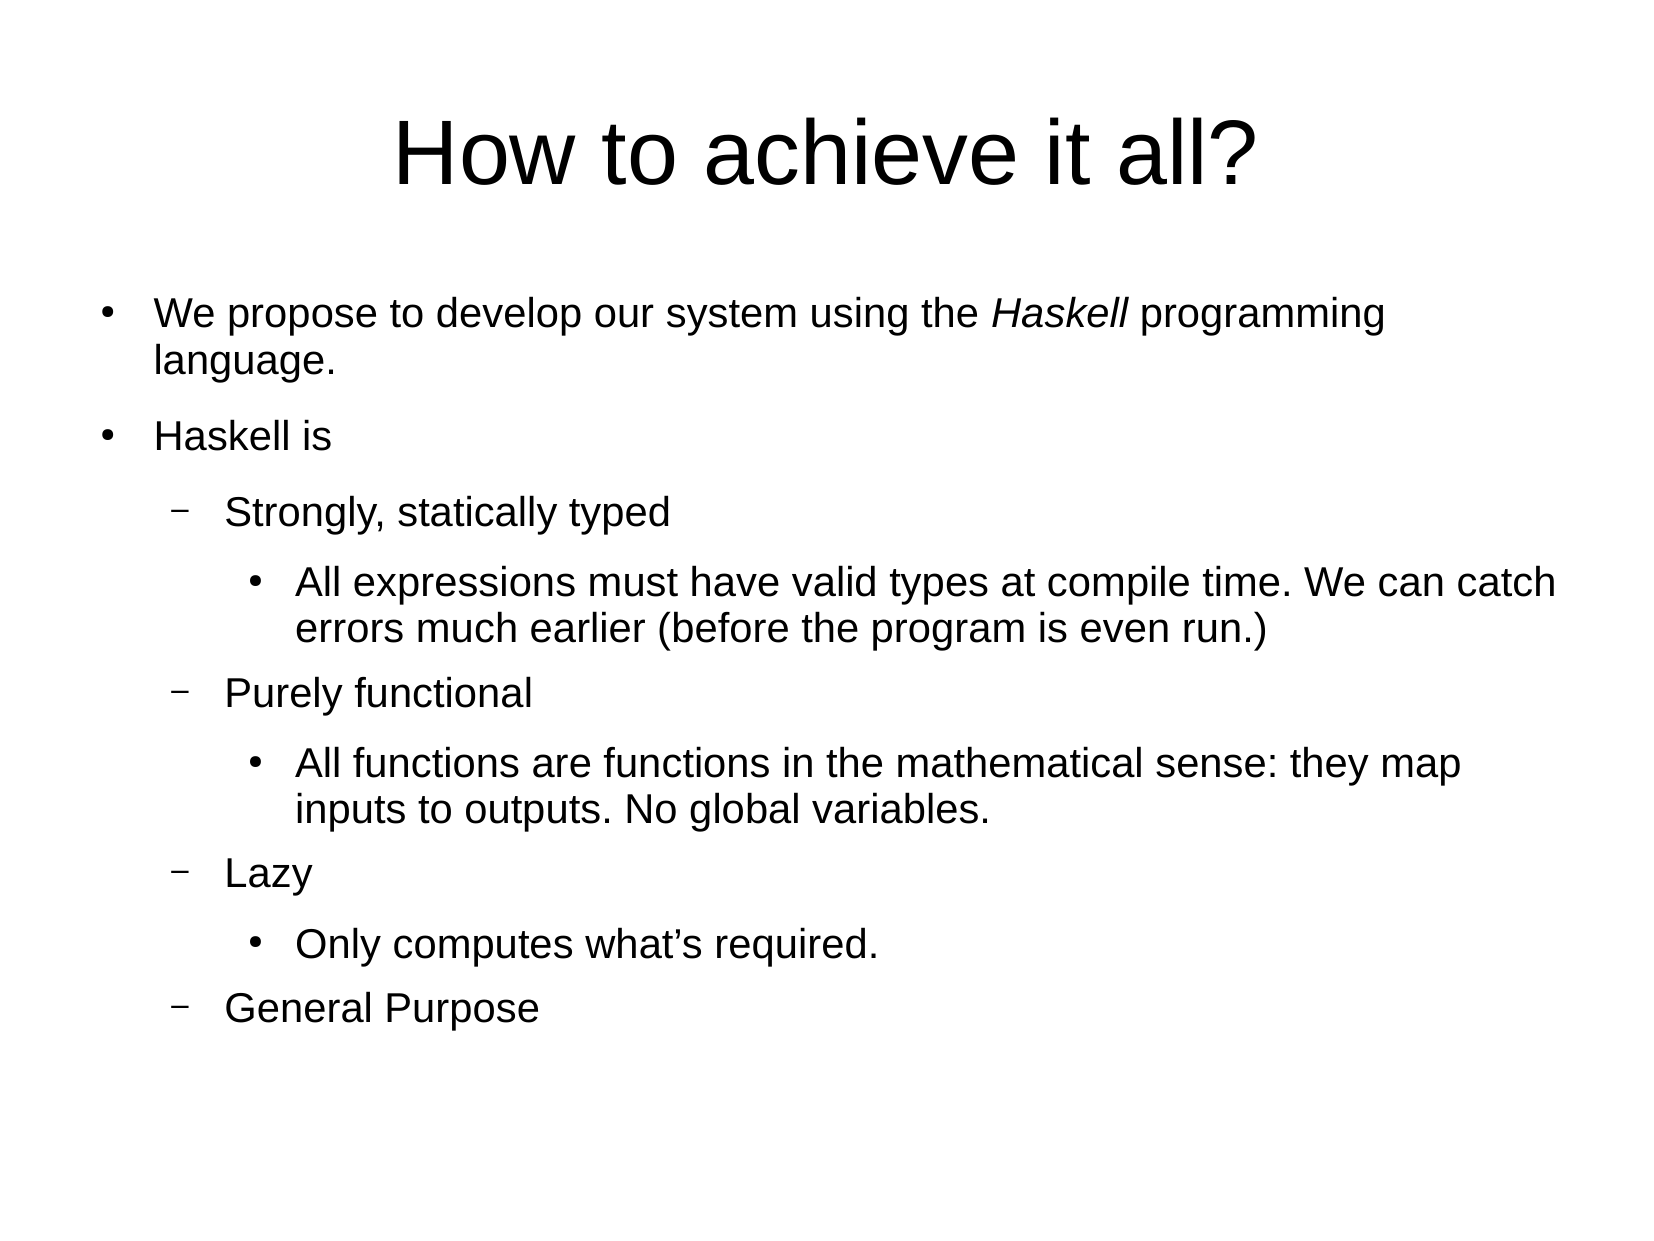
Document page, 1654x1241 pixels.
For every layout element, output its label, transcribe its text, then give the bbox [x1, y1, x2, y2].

title How to achieve it all? [82, 49, 1571, 257]
list We propose to develop our system using the Haskell programming language. Haskell is Strongly, statically typed All expressions must have valid types at compile time. We can catch errors much earlier (before the program is even run.) Purely functional All functions are functions in the mathematical sense: they map inputs to outputs. No global variables. Lazy Only computes what’s required. General Purpose [82, 290, 1571, 1010]
